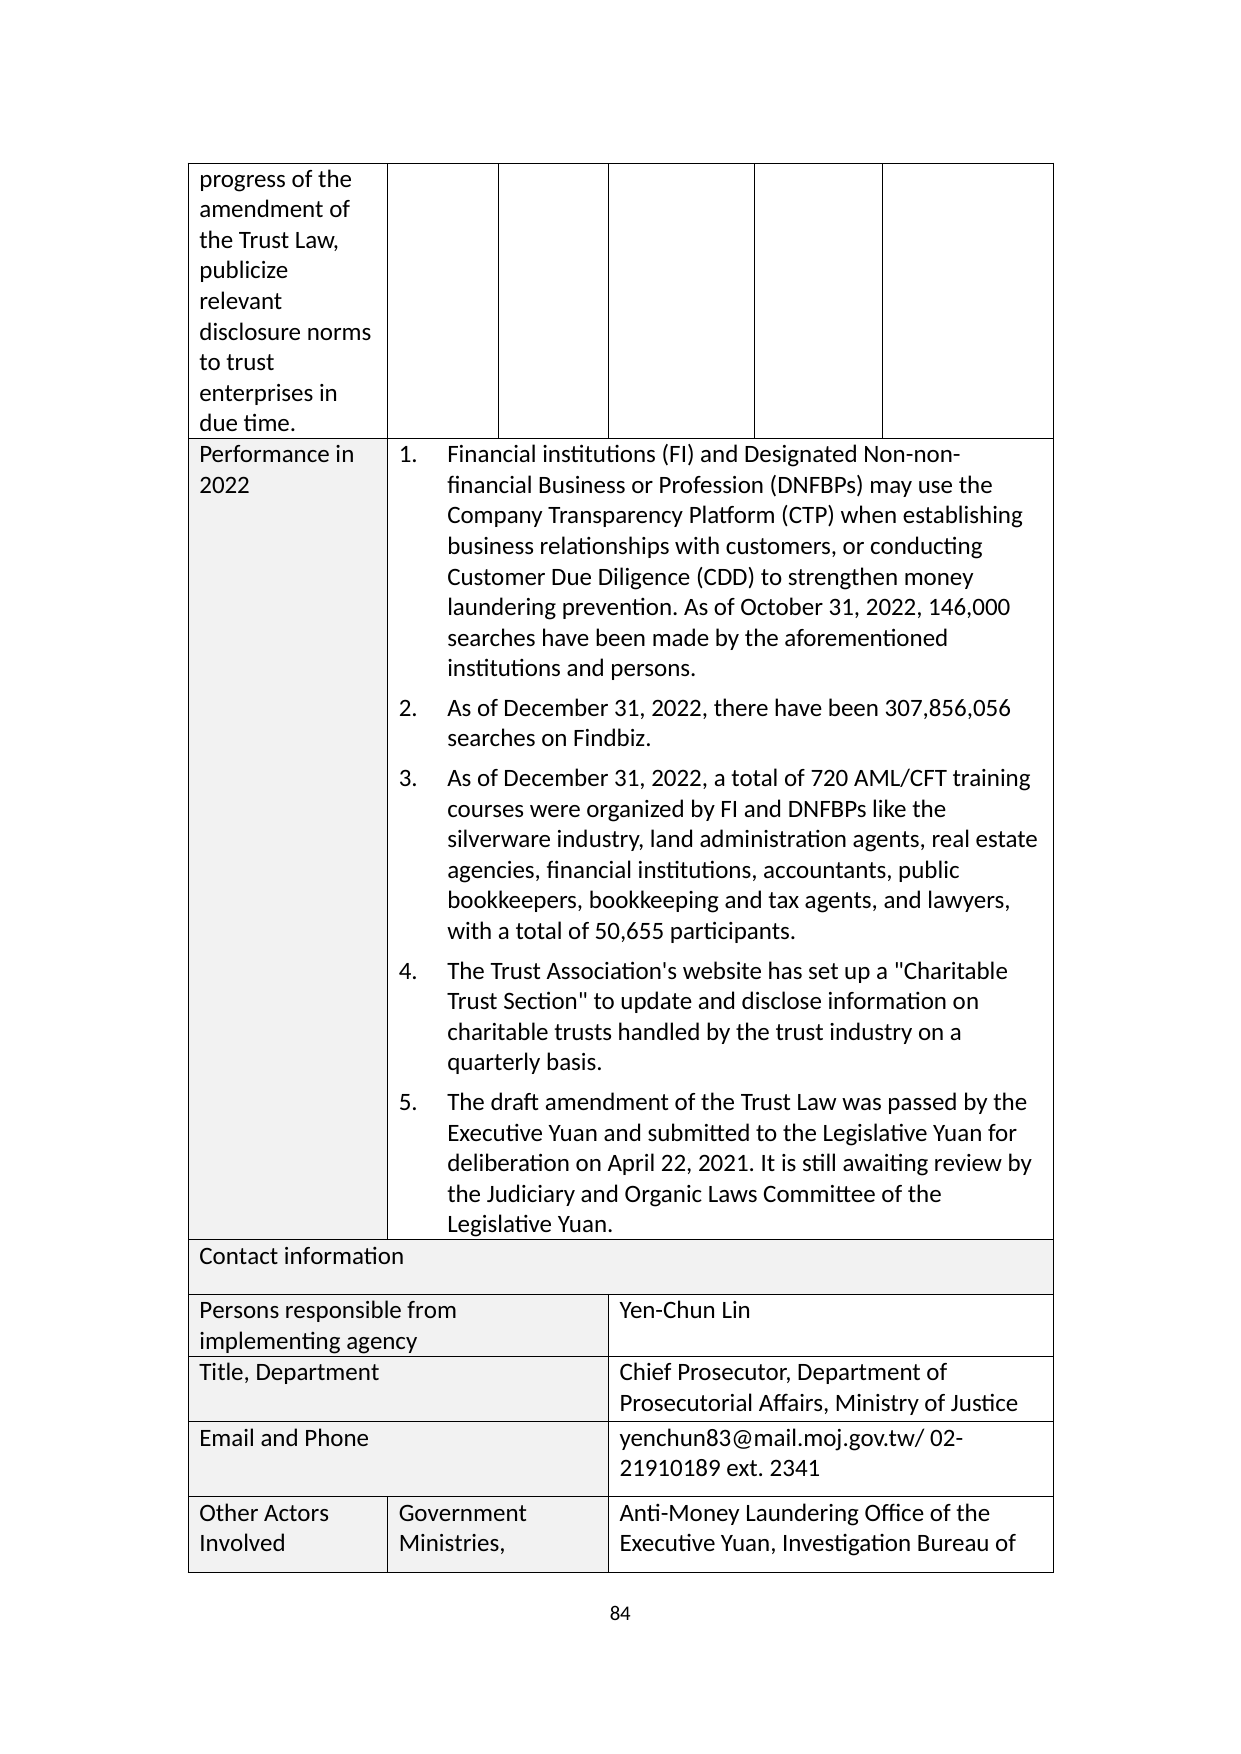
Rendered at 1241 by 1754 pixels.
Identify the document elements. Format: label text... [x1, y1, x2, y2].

table_cell Email and Phone [189, 1422, 608, 1496]
table_cell yenchun83@mail.moj.gov.tw/ 02-21910189 ext. 2341 [609, 1422, 1053, 1496]
table_cell Anti-Money Laundering Office of the Executive Yuan, Investigation Bureau of [609, 1497, 1053, 1572]
table_cell Contact information [189, 1240, 1053, 1294]
table_cell progress of the amendment of the Trust Law, publicize relevant disclosure norms to trust enterprises in due time. [189, 164, 387, 438]
table_cell Government Ministries, [388, 1497, 608, 1572]
table_cell [883, 164, 1053, 438]
table_cell Persons responsible from implementing agency [189, 1295, 608, 1356]
table_cell [499, 164, 608, 438]
table_cell Performance in 2022 [189, 439, 387, 1239]
table_cell [388, 164, 498, 438]
table_cell Financial institutions (FI) and Designated Non-non-financial Business or Profession (DNFBPs) may use the Company Transparency Platform (CTP) when establishing business relationships with customers, or conducting Customer Due Diligence (CDD) to strengthen money laundering prevention. As of October 31, 2022, 146,000 searches have been made by the aforementioned institutions and persons. As of December 31, 2022, there have been 307,856,056 searches on Findbiz. As of December 31, 2022, a total of 720 AML/CFT training courses were organized by FI and DNFBPs like the silverware industry, land administration agents, real estate agencies, financial institutions, accountants, public bookkeepers, bookkeeping and tax agents, and lawyers, with a total of 50,655 participants. The Trust Association's website has set up a "Charitable Trust Section" to update and disclose information on charitable trusts handled by the trust industry on a quarterly basis. The draft amendment of the Trust Law was passed by the Executive Yuan and submitted to the Legislative Yuan for deliberation on April 22, 2021. It is still awaiting review by the Judiciary and Organic Laws Committee of the Legislative Yuan. [388, 439, 1053, 1239]
table_cell Other Actors Involved [189, 1497, 387, 1572]
table_cell Chief Prosecutor, Department of Prosecutorial Affairs, Ministry of Justice [609, 1357, 1053, 1421]
table_cell Title, Department [189, 1357, 608, 1421]
table_cell [755, 164, 882, 438]
table_cell [609, 164, 754, 438]
table_cell Yen-Chun Lin [609, 1295, 1053, 1356]
